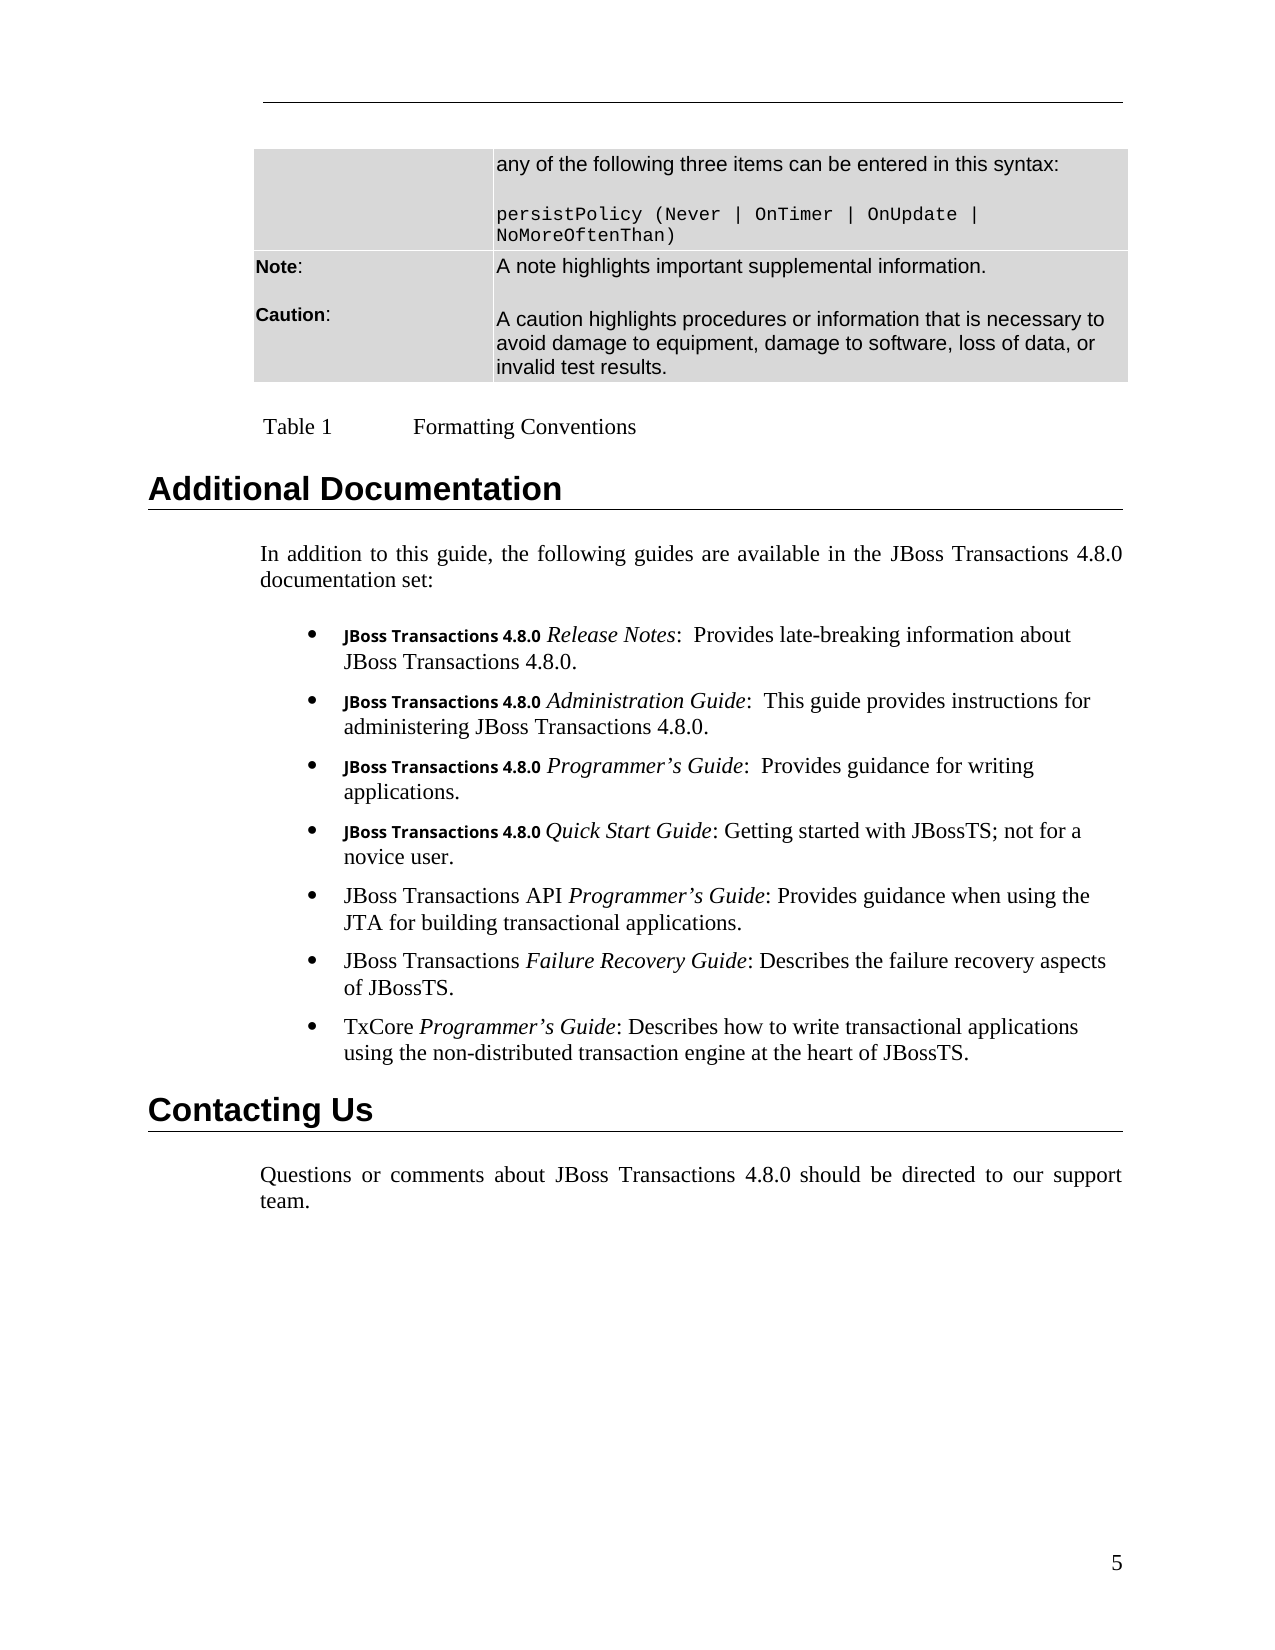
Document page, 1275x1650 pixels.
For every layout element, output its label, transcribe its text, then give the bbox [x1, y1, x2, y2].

text In addition to this guide, the following guides are available in the JBoss Transactions 4.8.0 documentation set: [260, 539, 1123, 592]
table_cell [254, 149, 493, 250]
list JBoss Transactions 4.8.0 Quick Start Guide: Getting started with JBossTS; not for a novice user. [308, 817, 1123, 870]
table_cell A note highlights important supplemental information. A caution highlights procedures or information that is necessary to avoid damage to equipment, damage to software, loss of data, or invalid test results. [494, 251, 1128, 382]
table_cell Note: Caution: [254, 251, 493, 382]
list JBoss Transactions Failure Recovery Guide: Describes the failure recovery aspects of JBossTS. [308, 947, 1123, 1000]
text Questions or comments about JBoss Transactions 4.8.0 should be directed to our support team. [260, 1161, 1123, 1214]
list JBoss Transactions 4.8.0 Programmer’s Guide: Provides guidance for writing applications. [308, 752, 1123, 804]
text Table 1 Formatting Conventions [263, 413, 1123, 440]
table_cell any of the following three items can be entered in this syntax: persistPolicy (Never | OnTimer | OnUpdate | NoMoreOftenThan) [494, 149, 1128, 250]
list JBoss Transactions API Programmer’s Guide: Provides guidance when using the JTA for building transactional applications. [308, 882, 1123, 935]
list TxCore Programmer’s Guide: Describes how to write transactional applications using the non-distributed transaction engine at the heart of JBossTS. [308, 1013, 1123, 1065]
list JBoss Transactions 4.8.0 Administration Guide: This guide provides instructions for administering JBoss Transactions 4.8.0. [308, 687, 1123, 739]
list JBoss Transactions 4.8.0 Release Notes: Provides late-breaking information about JBoss Transactions 4.8.0. [308, 621, 1123, 674]
subtitle Additional Documentation [148, 469, 1123, 509]
subtitle Contacting Us [148, 1090, 1123, 1131]
